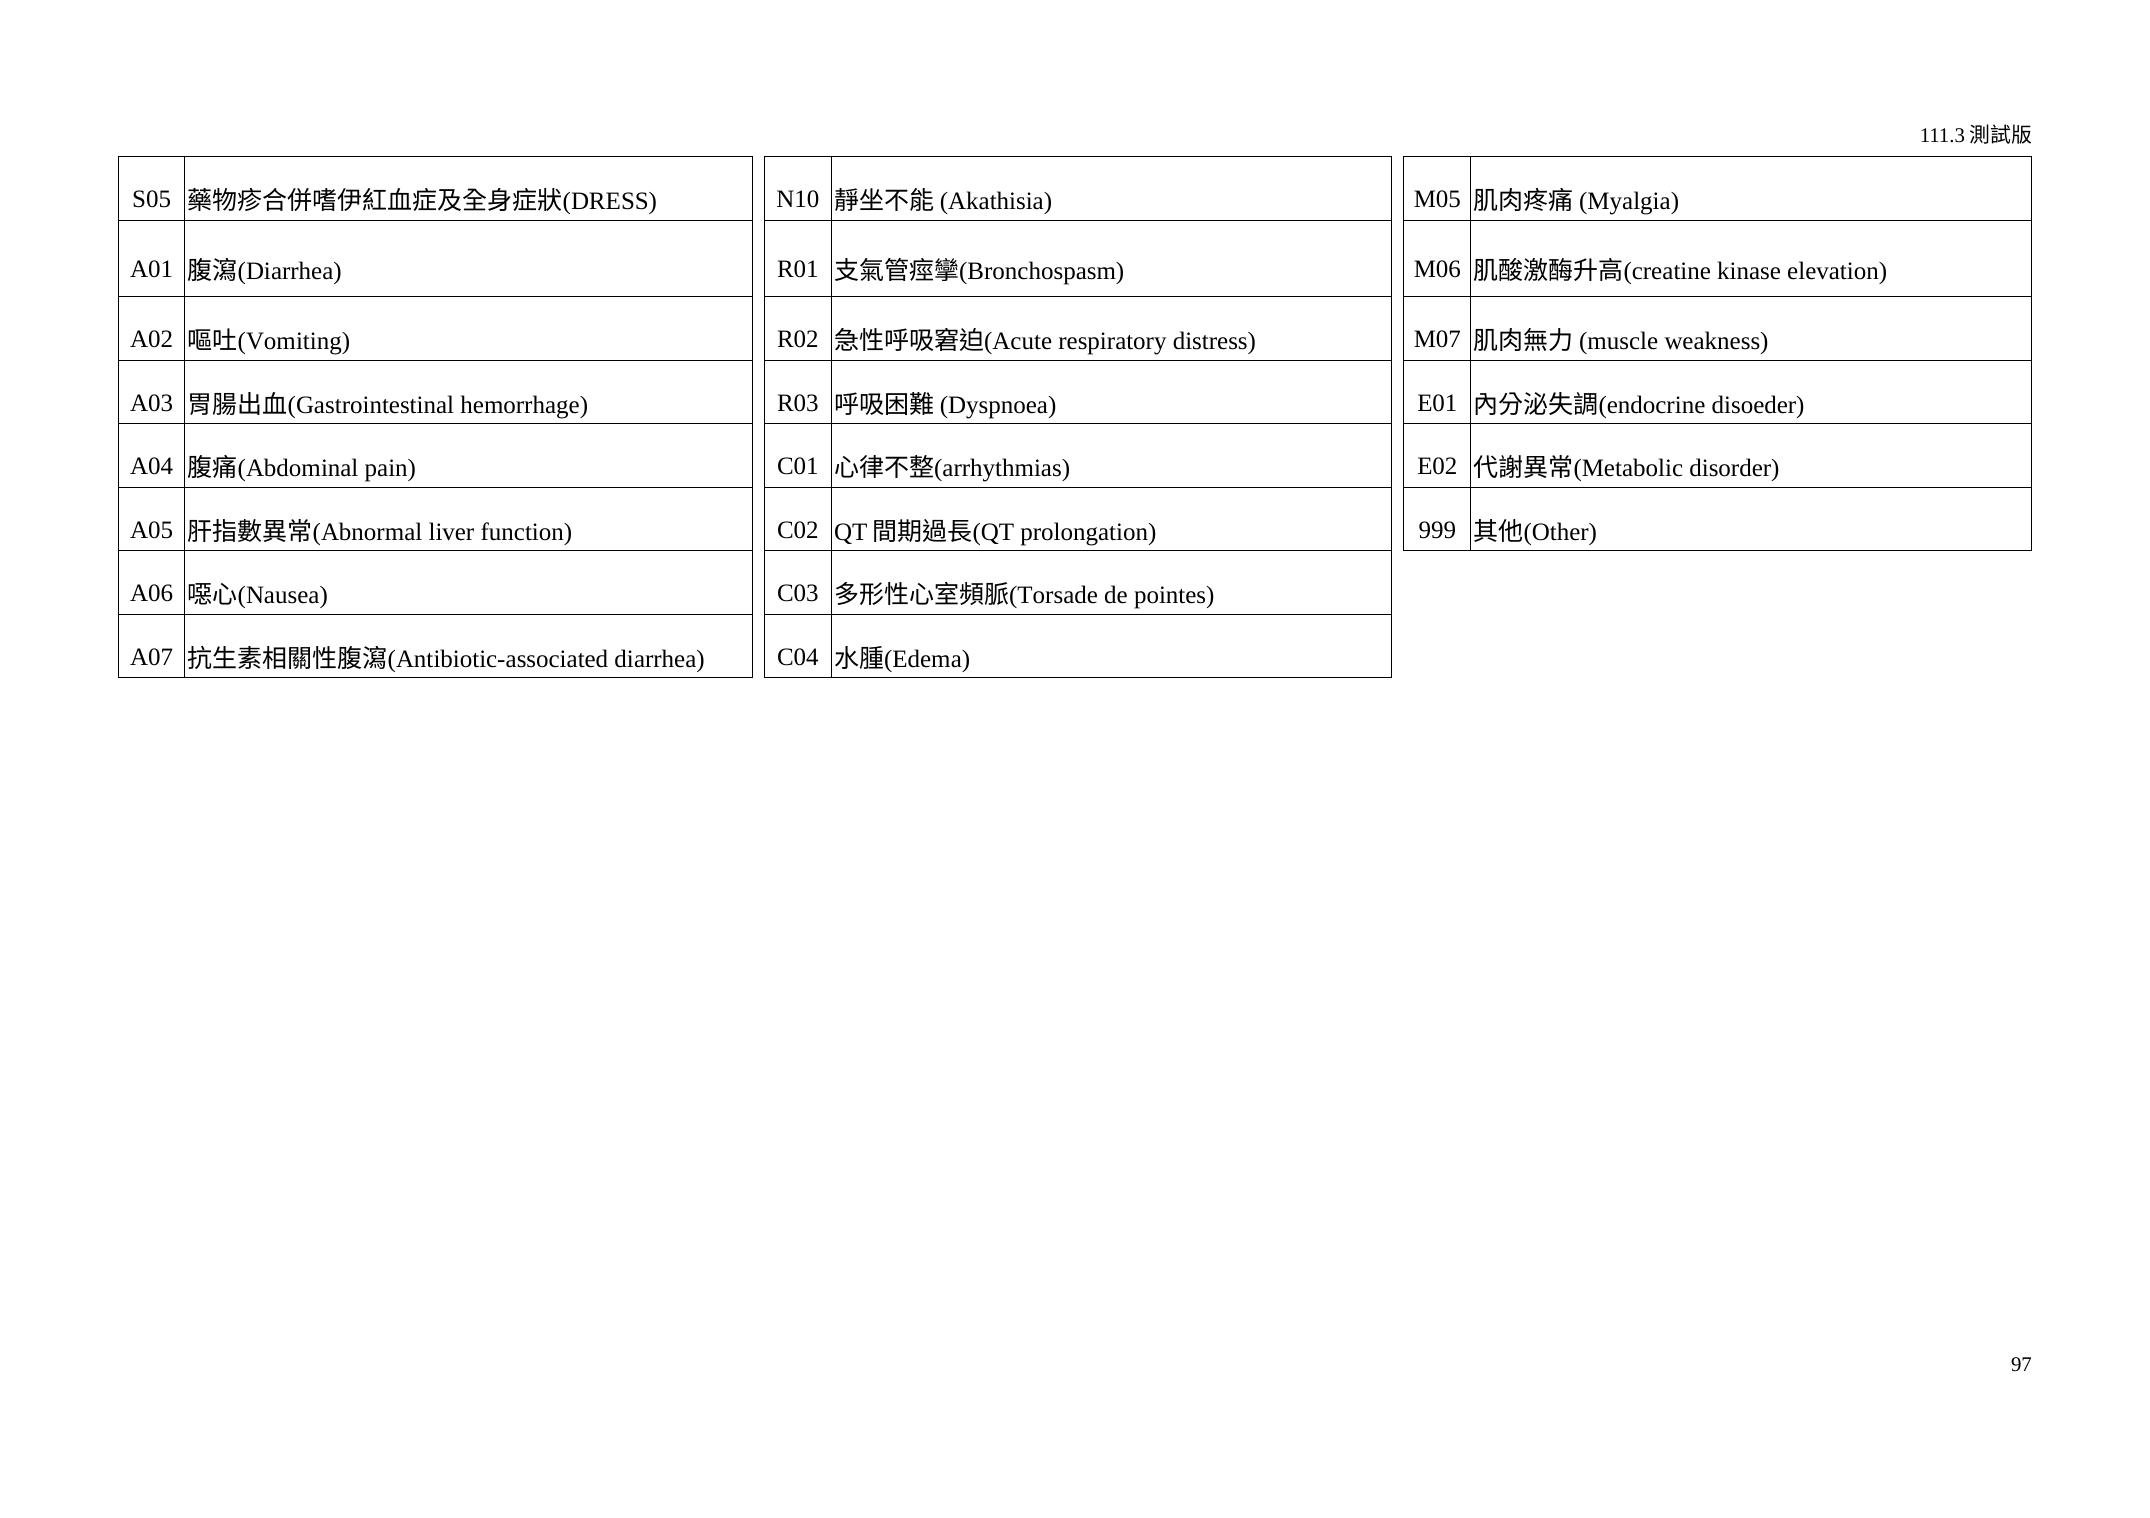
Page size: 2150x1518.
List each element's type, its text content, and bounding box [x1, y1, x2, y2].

table_cell 腹痛(Abdominal pain) [185, 424, 752, 487]
table_cell 代謝異常(Metabolic disorder) [1471, 424, 2031, 487]
table_cell 心律不整(arrhythmias) [832, 424, 1391, 487]
table_cell 肝指數異常(Abnormal liver function) [185, 488, 752, 550]
table_cell C01 [765, 424, 831, 487]
table_cell 胃腸出血(Gastrointestinal hemorrhage) [185, 361, 752, 423]
table_cell A04 [119, 424, 184, 487]
table_cell 肌肉疼痛 (Myalgia) [1471, 157, 2031, 220]
table_cell M06 [1404, 221, 1470, 296]
table_cell [1470, 551, 2031, 614]
table_cell A07 [119, 615, 184, 677]
table_cell 嘔吐(Vomiting) [185, 297, 752, 359]
table_cell C04 [765, 615, 831, 677]
table_cell A05 [119, 488, 184, 550]
table_cell [1392, 220, 1403, 296]
table_cell [753, 220, 764, 296]
table_cell 多形性心室頻脈(Torsade de pointes) [832, 551, 1391, 614]
table_cell S05 [119, 157, 184, 220]
table_cell [1392, 487, 1403, 550]
table_cell 腹瀉(Diarrhea) [185, 221, 752, 296]
table_cell C02 [765, 488, 831, 550]
table_cell [1392, 614, 1404, 677]
table_cell 其他(Other) [1471, 488, 2031, 550]
table_cell E01 [1404, 361, 1470, 423]
table_cell 急性呼吸窘迫(Acute respiratory distress) [832, 297, 1391, 359]
table_cell [1392, 360, 1403, 423]
table_cell [753, 614, 764, 677]
table_cell QT間期過長(QT prolongation) [832, 488, 1391, 550]
table_cell 內分泌失調(endocrine disoeder) [1471, 361, 2031, 423]
table_cell A02 [119, 297, 184, 359]
table_cell [1404, 551, 1470, 614]
table_cell 抗生素相關性腹瀉(Antibiotic-associated diarrhea) [185, 615, 752, 677]
table_cell R03 [765, 361, 831, 423]
table_cell E02 [1404, 424, 1470, 487]
table_cell [753, 296, 764, 359]
table_cell C03 [765, 551, 831, 614]
table_cell [1470, 614, 2031, 677]
table_cell M05 [1404, 157, 1470, 220]
table_cell [1392, 550, 1404, 614]
table_cell 噁心(Nausea) [185, 551, 752, 614]
table_cell [1392, 156, 1403, 220]
table_cell 靜坐不能 (Akathisia) [832, 157, 1391, 220]
table_cell R01 [765, 221, 831, 296]
table_cell [753, 360, 764, 423]
table_cell 肌酸激酶升高(creatine kinase elevation) [1471, 221, 2031, 296]
table_cell [753, 156, 764, 220]
table_cell 藥物疹合併嗜伊紅血症及全身症狀(DRESS) [185, 157, 752, 220]
table_cell 999 [1404, 488, 1470, 550]
table_cell A06 [119, 551, 184, 614]
table_cell A03 [119, 361, 184, 423]
table_cell M07 [1404, 297, 1470, 359]
table_cell [753, 550, 764, 614]
table_cell [753, 423, 764, 487]
table_cell 水腫(Edema) [832, 615, 1391, 677]
table_cell 呼吸困難 (Dyspnoea) [832, 361, 1391, 423]
table_cell 支氣管痙攣(Bronchospasm) [832, 221, 1391, 296]
table_cell [1392, 296, 1403, 359]
table_cell N10 [765, 157, 831, 220]
table_cell R02 [765, 297, 831, 359]
table_cell 肌肉無力 (muscle weakness) [1471, 297, 2031, 359]
table_cell [1404, 614, 1470, 677]
table_cell [753, 487, 764, 550]
table_cell A01 [119, 221, 184, 296]
table_cell [1392, 423, 1403, 487]
